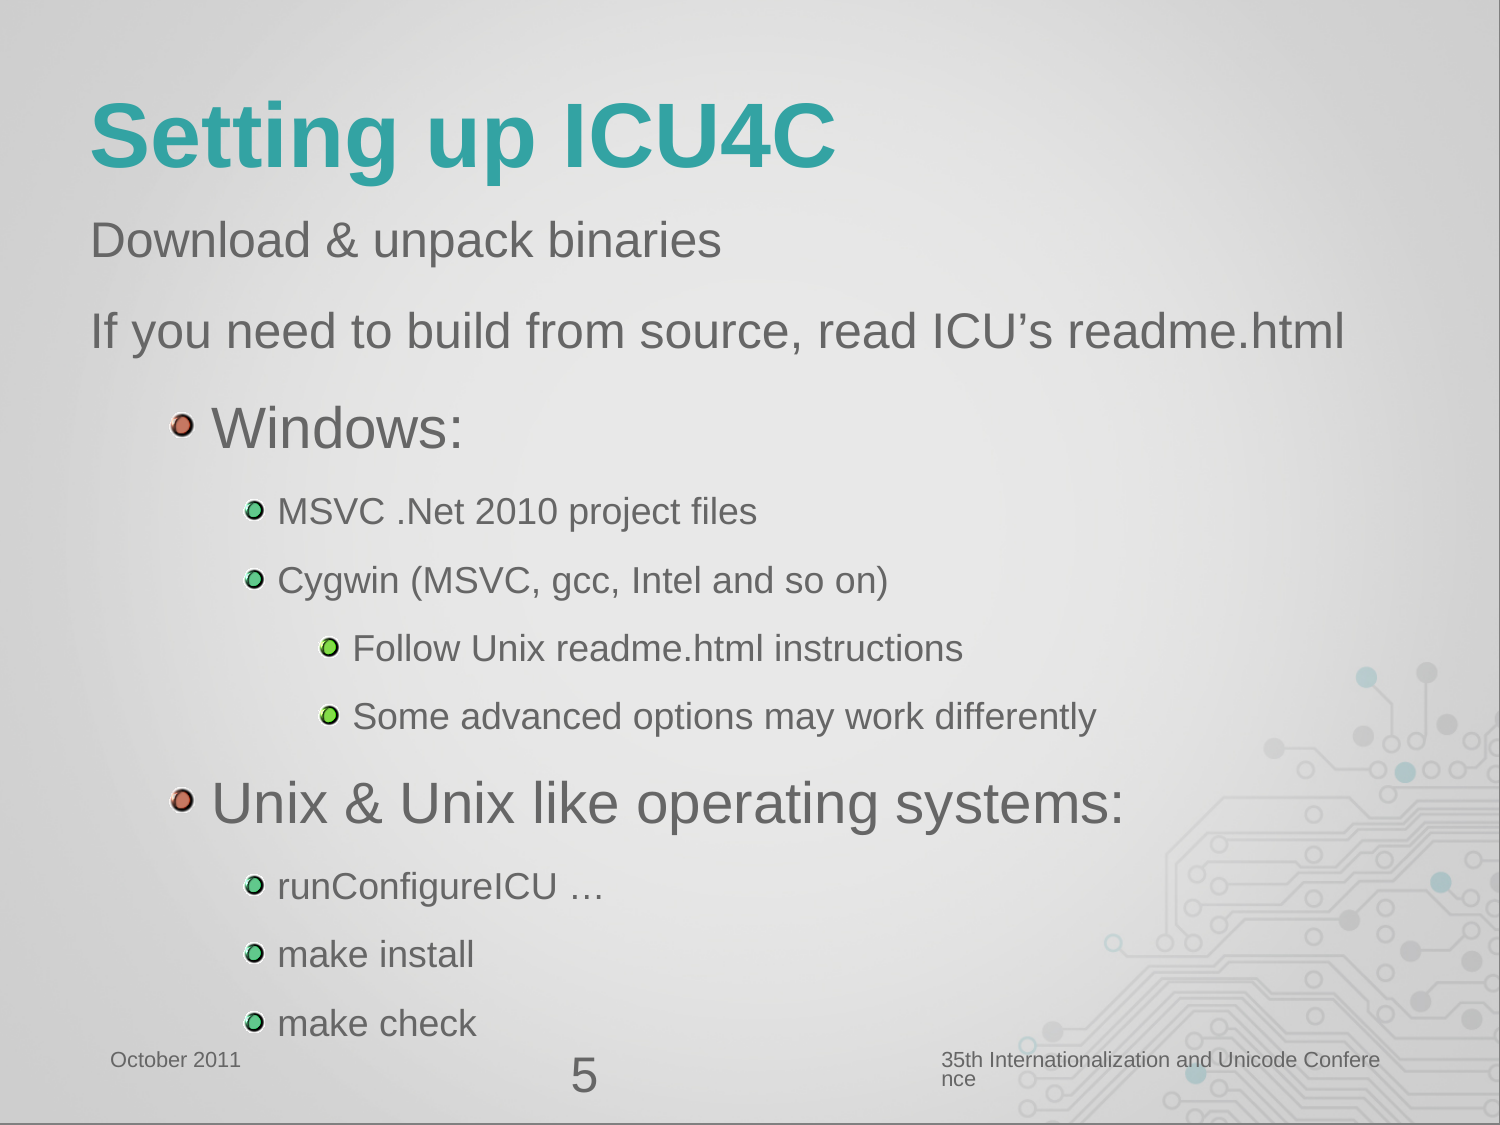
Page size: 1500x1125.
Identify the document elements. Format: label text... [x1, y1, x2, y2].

list Download & unpack binaries If you need to build from source, read ICU’s readme.html Windows: MSVC .Net 2010 project files Cygwin (MSVC, gcc, Intel and so on) Follow Unix readme.html instructions Some advanced options may work differently Unix & Unix like operating systems: runConfigureICU … make install make check [75, 200, 1426, 1052]
title Setting up ICU4C [75, 68, 1426, 194]
picture [0, 0, 1499, 1123]
